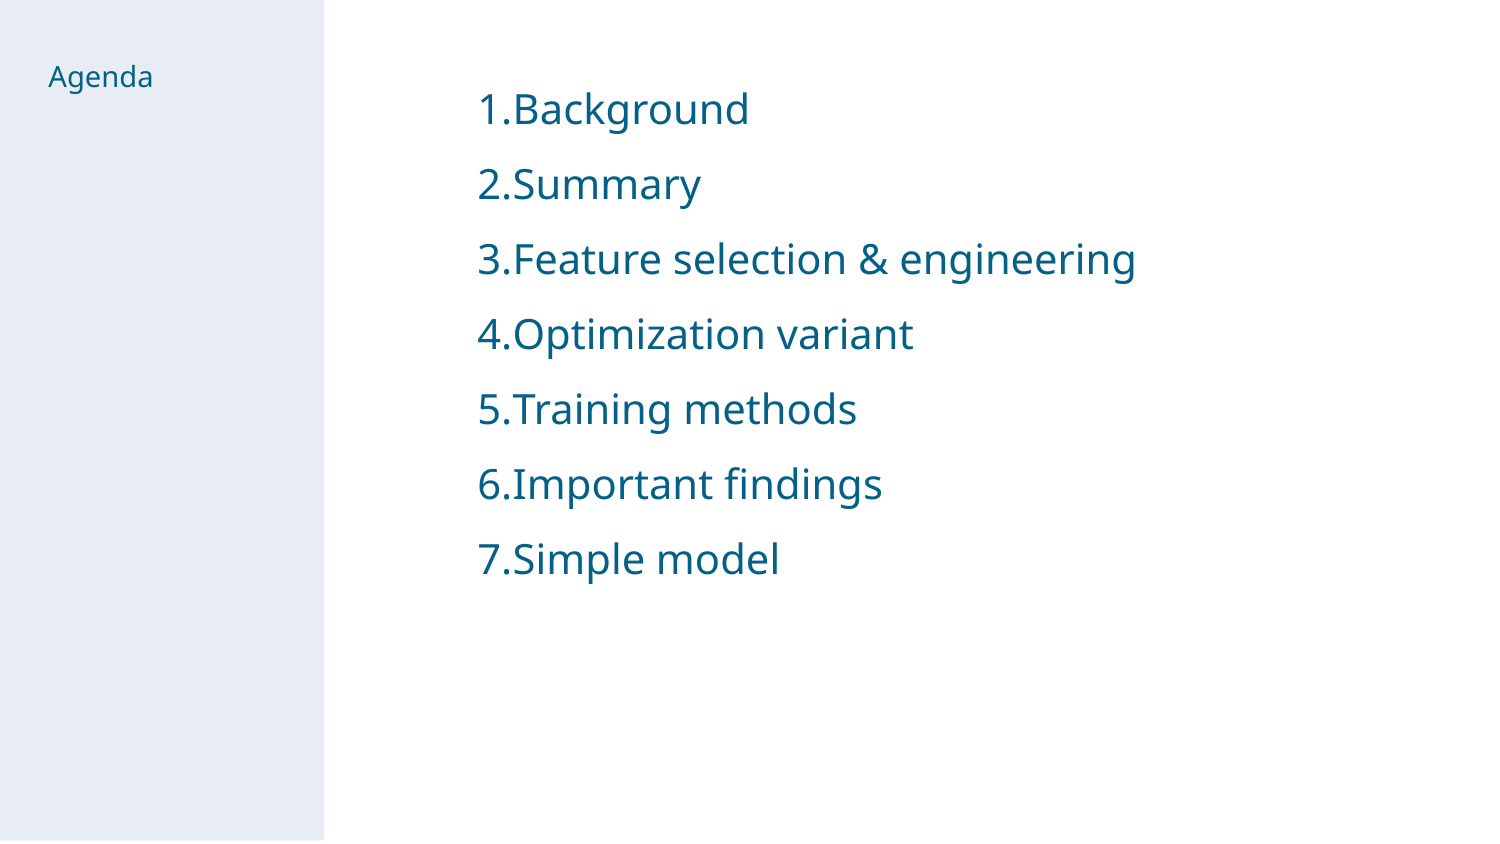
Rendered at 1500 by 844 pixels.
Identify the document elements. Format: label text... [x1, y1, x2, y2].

text_box [0, 0, 325, 841]
text_box Agenda [33, 50, 292, 101]
text_box Background Summary Feature selection & engineering Optimization variant Training methods Important findings Simple model [462, 50, 1400, 566]
